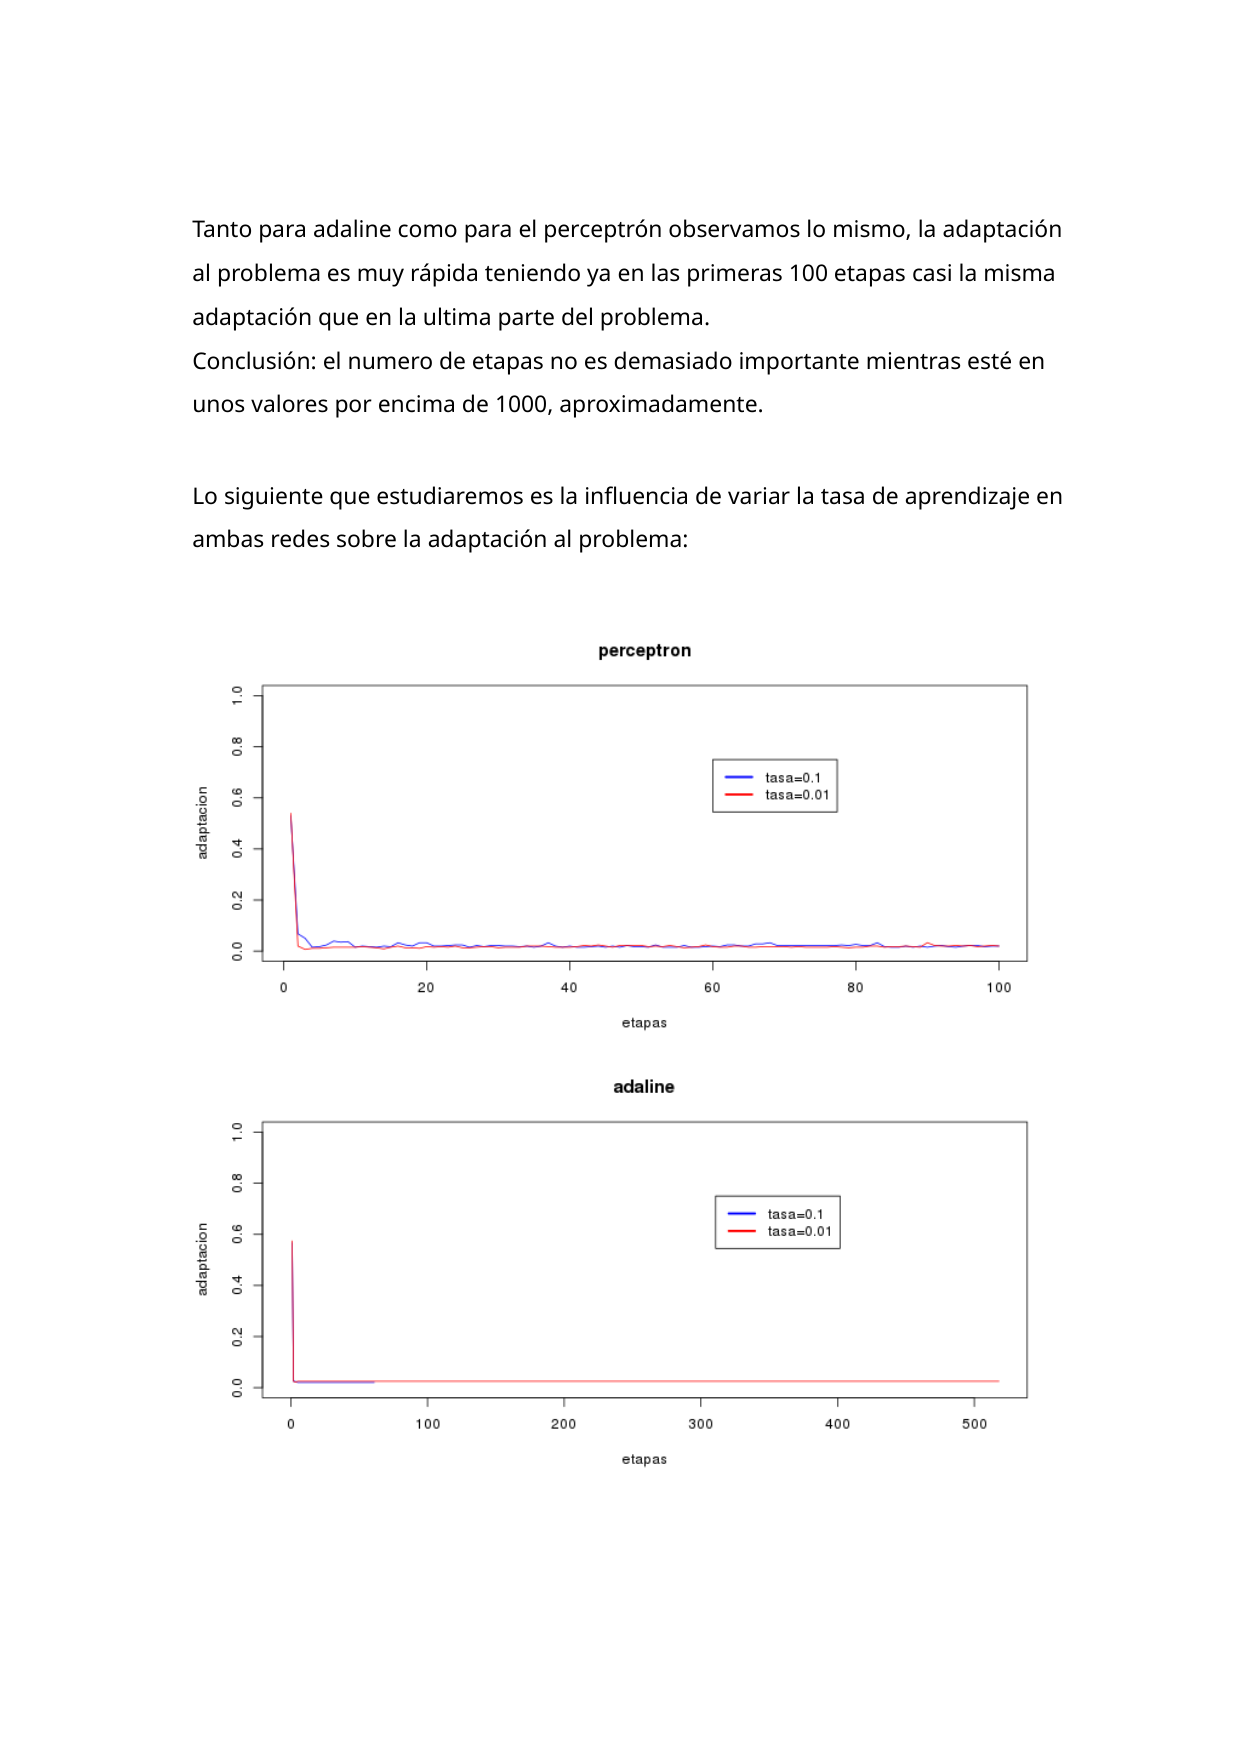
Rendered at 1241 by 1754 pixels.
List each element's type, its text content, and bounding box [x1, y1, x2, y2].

text Tanto para adaline como para el perceptrón observamos lo mismo, la adaptación al problema es muy rápida teniendo ya en las primeras 100 etapas casi la misma adaptación que en la ultima parte del problema. [192, 213, 1064, 332]
text Conclusión: el numero de etapas no es demasiado importante mientras esté en unos valores por encima de 1000, aproximadamente. [192, 344, 1064, 419]
picture [192, 614, 1064, 1487]
text Lo siguiente que estudiaremos es la influencia de variar la tasa de aprendizaje en ambas redes sobre la adaptación al problema: [192, 480, 1064, 555]
